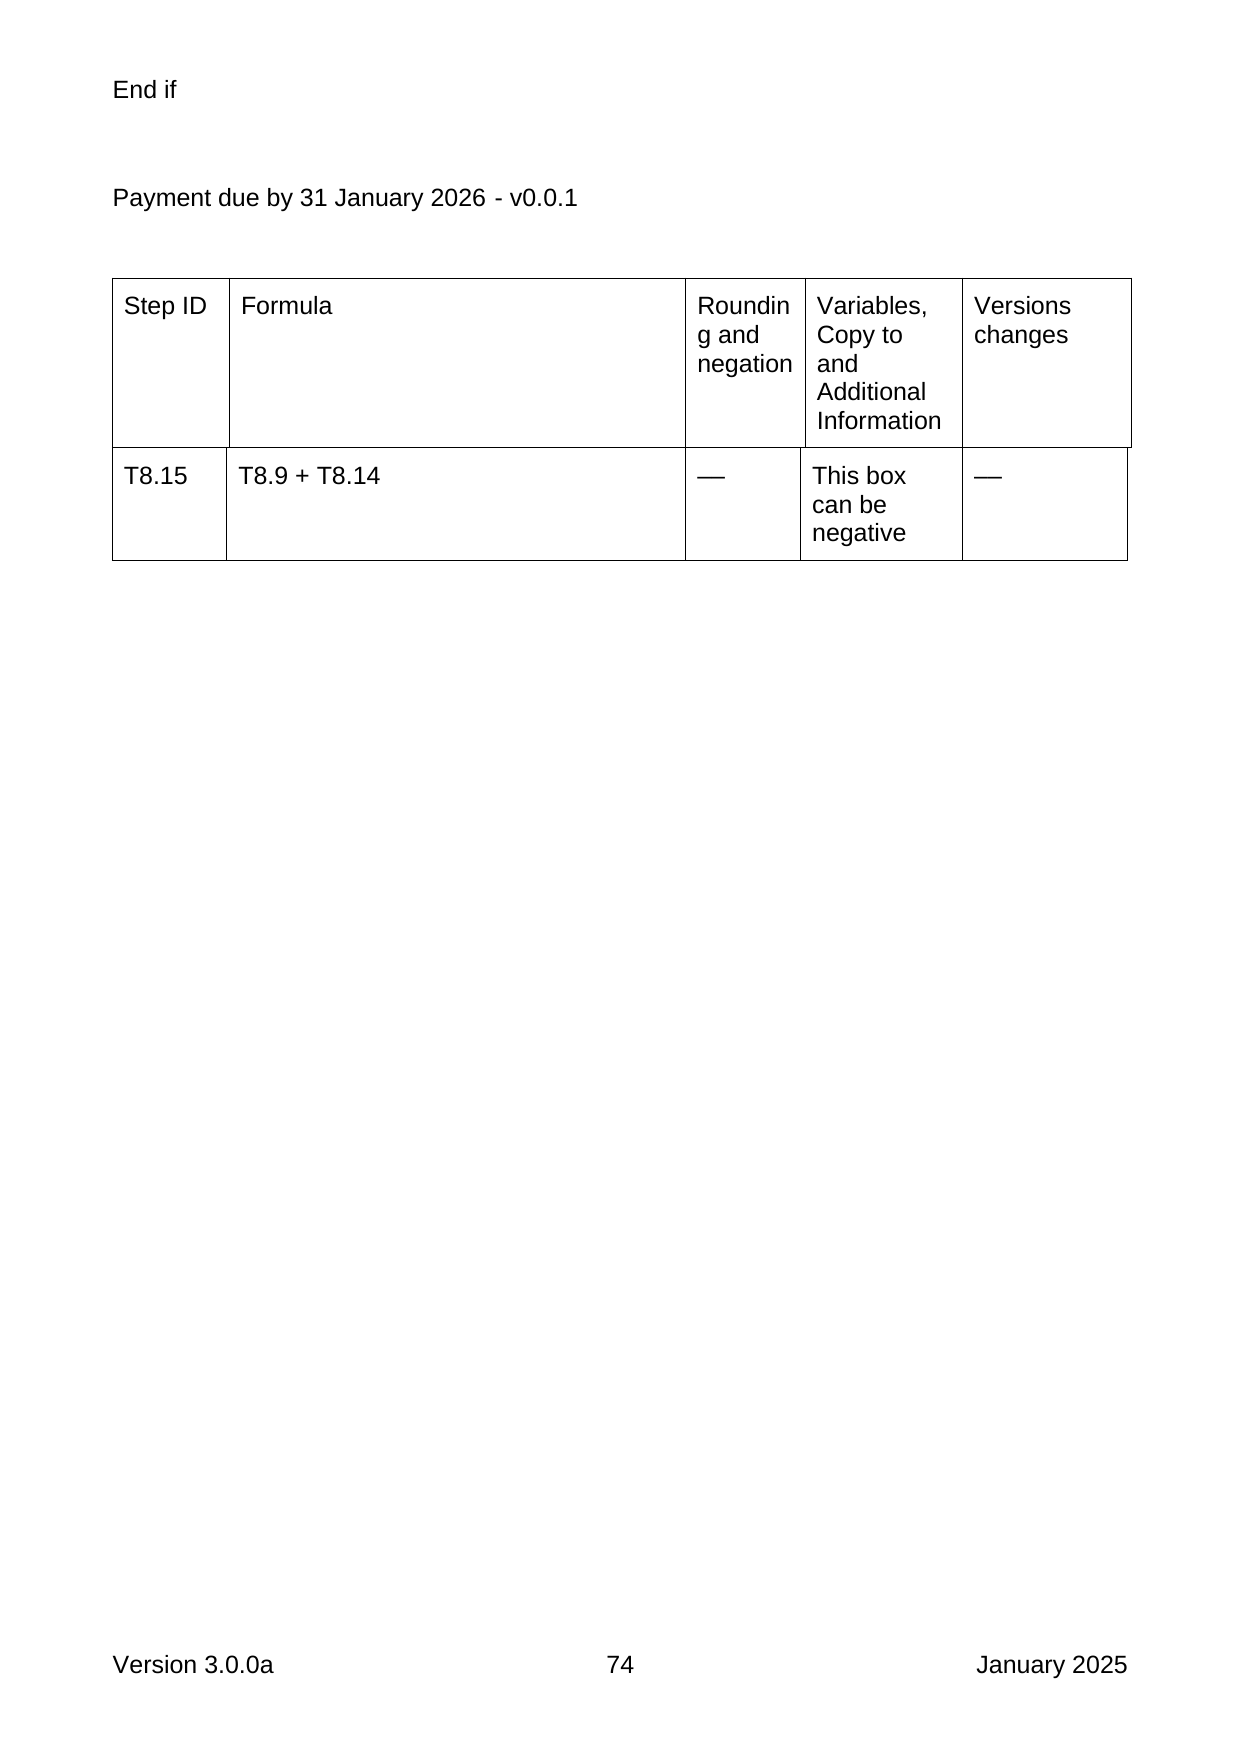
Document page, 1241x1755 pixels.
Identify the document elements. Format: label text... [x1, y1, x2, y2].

table_cell –– [963, 448, 1127, 559]
table_header Rounding and negation [686, 279, 805, 447]
table_cell T8.9 + T8.14 [227, 448, 685, 559]
table_header Formula [230, 279, 685, 447]
table_cell This box can be negative [801, 448, 962, 559]
table_header Versions changes [963, 279, 1131, 447]
text End if [112, 75, 1128, 104]
table_cell T8.15 [113, 448, 226, 559]
table_header Step ID [113, 279, 229, 447]
text Payment due by 31 January 2026 - v0.0.1 [112, 182, 1128, 211]
table_header Variables, Copy to and Additional Information [806, 279, 962, 447]
table_cell –– [686, 448, 800, 559]
